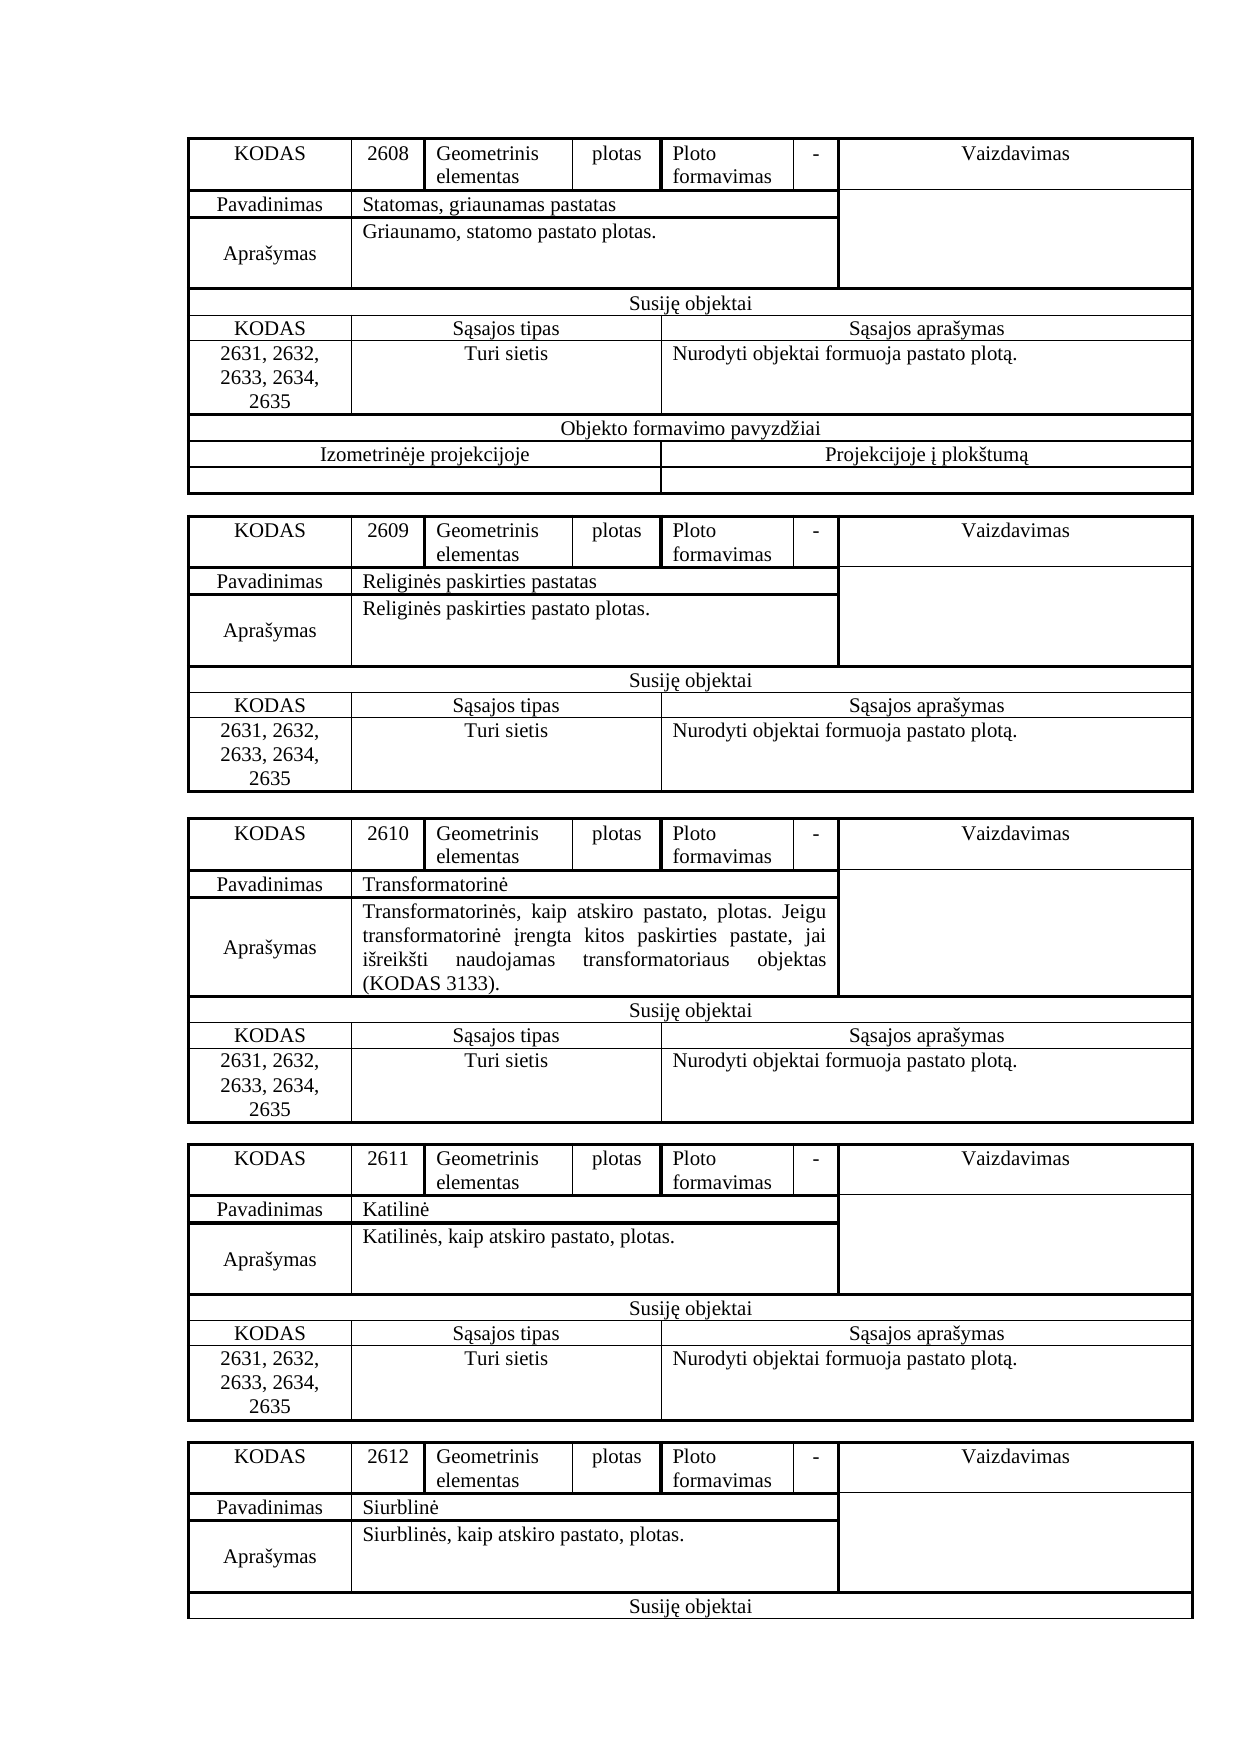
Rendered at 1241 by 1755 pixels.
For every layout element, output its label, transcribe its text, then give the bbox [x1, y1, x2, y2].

table_header - [794, 518, 837, 566]
table_header Ploto formavimas [663, 140, 793, 188]
table_cell Katilinė [352, 1197, 837, 1221]
table_header Ploto formavimas [663, 1444, 793, 1492]
table_header Geometrinis elementas [426, 518, 572, 566]
table_header plotas [573, 1444, 659, 1492]
table_cell Aprašymas [190, 596, 351, 664]
table_cell 2631, 2632, 2633, 2634, 2635 [190, 1346, 351, 1418]
table_header Geometrinis elementas [426, 820, 572, 868]
table_header 2608 [352, 140, 423, 188]
table_cell Aprašymas [190, 1225, 351, 1293]
table_cell 2631, 2632, 2633, 2634, 2635 [190, 718, 351, 790]
table_cell Turi sietis [352, 1049, 661, 1121]
table_cell Aprašymas [190, 899, 351, 995]
table_cell KODAS [190, 693, 351, 717]
table_cell Nurodyti objektai formuoja pastato plotą. [662, 1049, 1191, 1121]
table_cell Turi sietis [352, 341, 661, 413]
table_cell [840, 190, 1191, 287]
table_header plotas [573, 518, 659, 566]
table_header plotas [573, 140, 659, 188]
table_cell KODAS [190, 316, 351, 339]
table_cell Sąsajos aprašymas [662, 316, 1191, 339]
table_cell Pavadinimas [190, 192, 351, 216]
table_cell Sąsajos tipas [352, 316, 661, 339]
table_header KODAS [190, 1444, 351, 1492]
table_header Ploto formavimas [663, 820, 793, 868]
table_cell [662, 468, 1191, 492]
table_cell Siurblinė [352, 1495, 837, 1519]
table_cell Turi sietis [352, 1346, 661, 1418]
table_cell Susiję objektai [190, 1594, 1191, 1618]
table_header Geometrinis elementas [426, 1444, 572, 1492]
table_cell Sąsajos aprašymas [662, 1023, 1191, 1047]
table_header Vaizdavimas [840, 1444, 1191, 1492]
table_cell Susiję objektai [190, 668, 1191, 692]
table_cell Siurblinės, kaip atskiro pastato, plotas. [352, 1522, 837, 1591]
table_cell [840, 1195, 1191, 1293]
table_cell Nurodyti objektai formuoja pastato plotą. [662, 718, 1191, 790]
table_cell Sąsajos tipas [352, 1321, 661, 1345]
table_header Ploto formavimas [663, 518, 793, 566]
table_cell Statomas, griaunamas pastatas [352, 192, 837, 216]
table_cell 2631, 2632, 2633, 2634, 2635 [190, 341, 351, 413]
table_cell Izometrinėje projekcijoje [190, 442, 660, 466]
table_cell Griaunamo, statomo pastato plotas. [352, 219, 837, 287]
table_cell Projekcijoje į plokštumą [662, 442, 1191, 466]
table_header - [794, 1444, 837, 1492]
table_cell Sąsajos aprašymas [662, 1321, 1191, 1345]
table_cell Objekto formavimo pavyzdžiai [190, 416, 1191, 440]
table_cell Katilinės, kaip atskiro pastato, plotas. [352, 1225, 837, 1293]
table_header - [794, 1146, 837, 1194]
table_header KODAS [190, 518, 351, 566]
table_cell [840, 870, 1191, 995]
table_header 2611 [352, 1146, 423, 1194]
table_cell Nurodyti objektai formuoja pastato plotą. [662, 1346, 1191, 1418]
table_cell Pavadinimas [190, 569, 351, 593]
table_cell Aprašymas [190, 1522, 351, 1591]
table_cell [840, 567, 1191, 664]
table_cell Aprašymas [190, 219, 351, 287]
table_cell Religinės paskirties pastatas [352, 569, 837, 593]
table_cell Susiję objektai [190, 1296, 1191, 1320]
table_cell Pavadinimas [190, 1495, 351, 1519]
table_header KODAS [190, 140, 351, 188]
table_header plotas [573, 820, 659, 868]
table_cell Susiję objektai [190, 290, 1191, 314]
table_cell [190, 468, 660, 492]
table_header KODAS [190, 820, 351, 868]
table_header Vaizdavimas [840, 820, 1191, 868]
table_cell Pavadinimas [190, 1197, 351, 1221]
table_cell Turi sietis [352, 718, 661, 790]
table_cell Sąsajos tipas [352, 1023, 661, 1047]
table_header - [794, 140, 837, 188]
table_cell Sąsajos tipas [352, 693, 661, 717]
table_header Vaizdavimas [840, 1146, 1191, 1194]
table_header Geometrinis elementas [426, 140, 572, 188]
table_cell Transformatorinės, kaip atskiro pastato, plotas. Jeigu transformatorinė įrengta kitos paskirties pastate, jai išreikšti naudojamas transformatoriaus objektas (KODAS 3133). [352, 899, 837, 995]
table_cell [840, 1493, 1191, 1591]
table_cell Nurodyti objektai formuoja pastato plotą. [662, 341, 1191, 413]
table_header 2610 [352, 820, 423, 868]
table_header 2612 [352, 1444, 423, 1492]
table_header 2609 [352, 518, 423, 566]
table_header KODAS [190, 1146, 351, 1194]
table_header Ploto formavimas [663, 1146, 793, 1194]
table_header - [794, 820, 837, 868]
table_cell KODAS [190, 1321, 351, 1345]
table_header Vaizdavimas [840, 518, 1191, 566]
table_cell Religinės paskirties pastato plotas. [352, 596, 837, 664]
table_header plotas [573, 1146, 659, 1194]
table_cell Sąsajos aprašymas [662, 693, 1191, 717]
table_header Geometrinis elementas [426, 1146, 572, 1194]
table_header Vaizdavimas [840, 140, 1191, 188]
table_cell Transformatorinė [352, 872, 837, 896]
table_cell 2631, 2632, 2633, 2634, 2635 [190, 1049, 351, 1121]
table_cell Pavadinimas [190, 872, 351, 896]
table_cell Susiję objektai [190, 998, 1191, 1022]
table_cell KODAS [190, 1023, 351, 1047]
